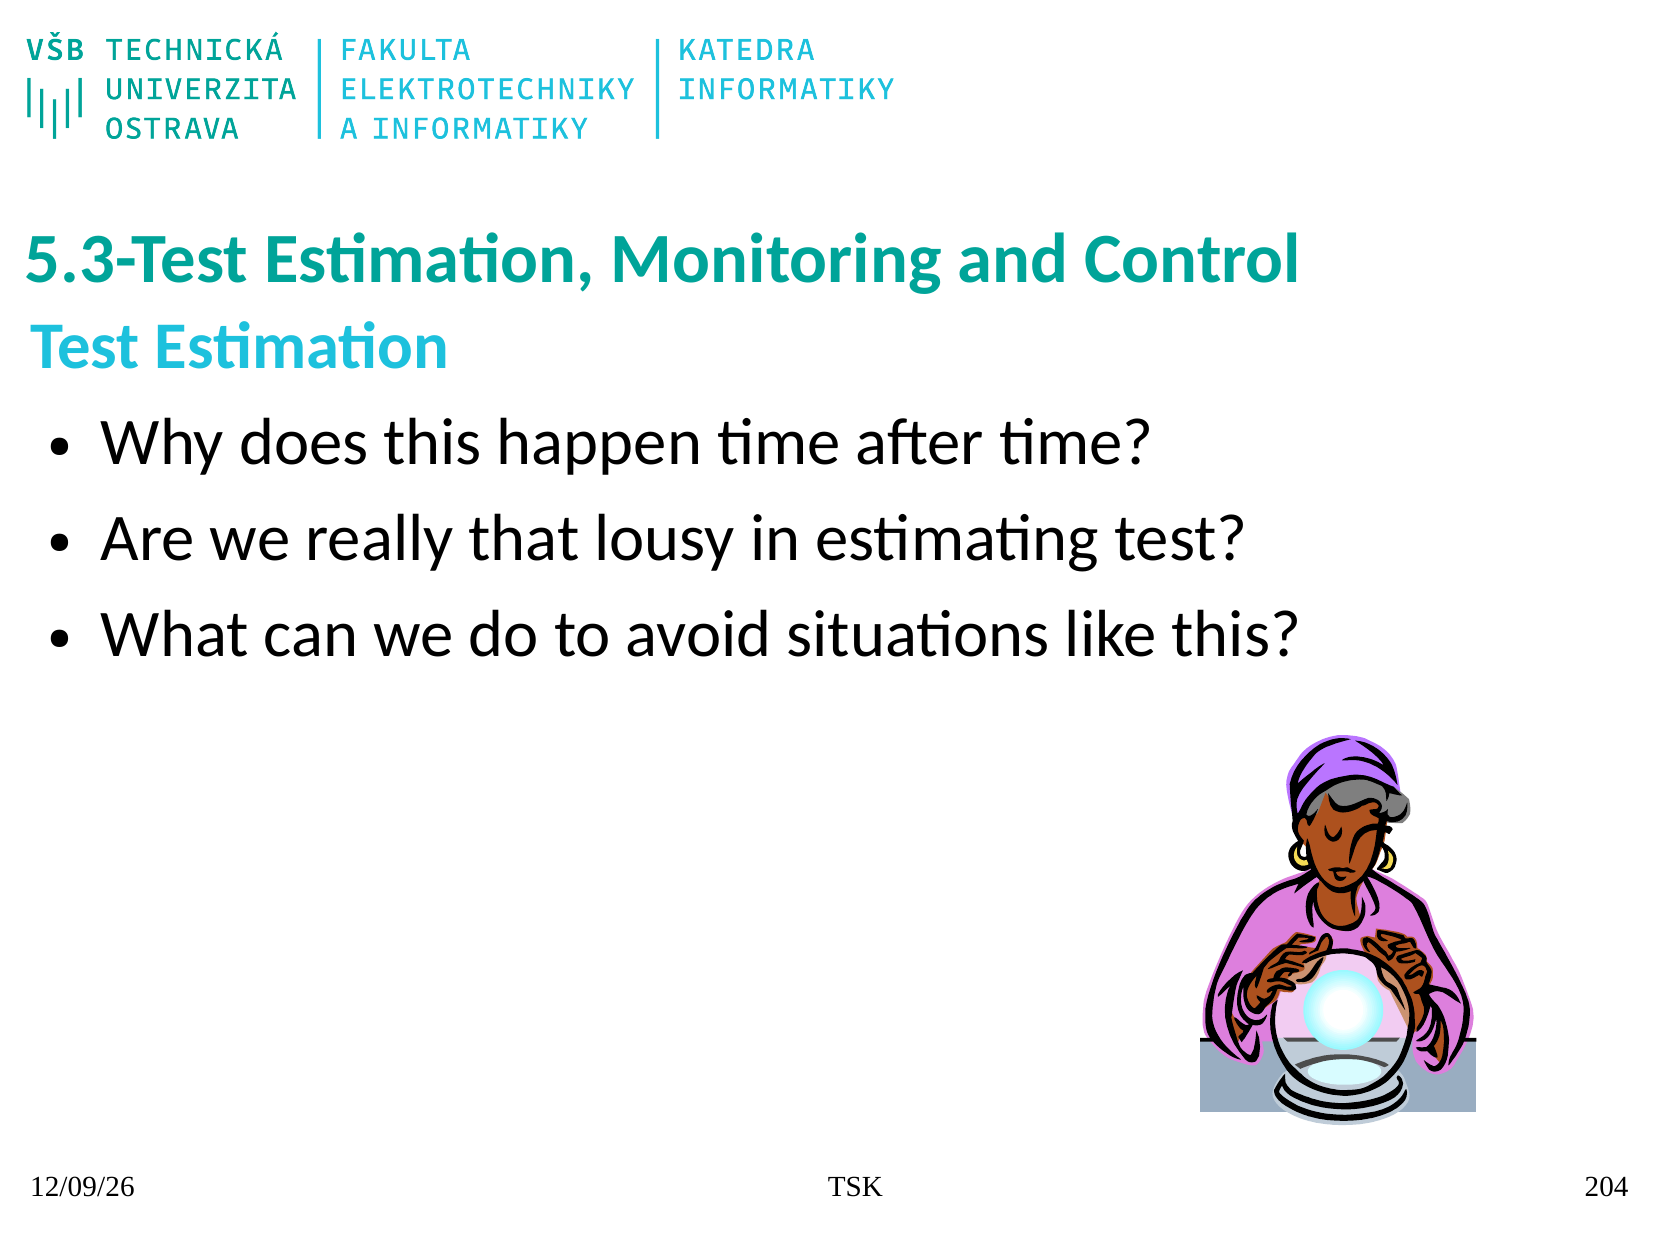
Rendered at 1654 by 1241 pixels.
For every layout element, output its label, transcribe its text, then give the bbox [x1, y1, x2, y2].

picture [1200, 735, 1478, 1126]
picture [26, 31, 894, 139]
title 5.3-Test Estimation, Monitoring and Control [24, 169, 1629, 300]
list Test Estimation Why does this happen time after time? Are we really that lousy in estimating test? What can we do to avoid situations like this? [30, 318, 1629, 1146]
